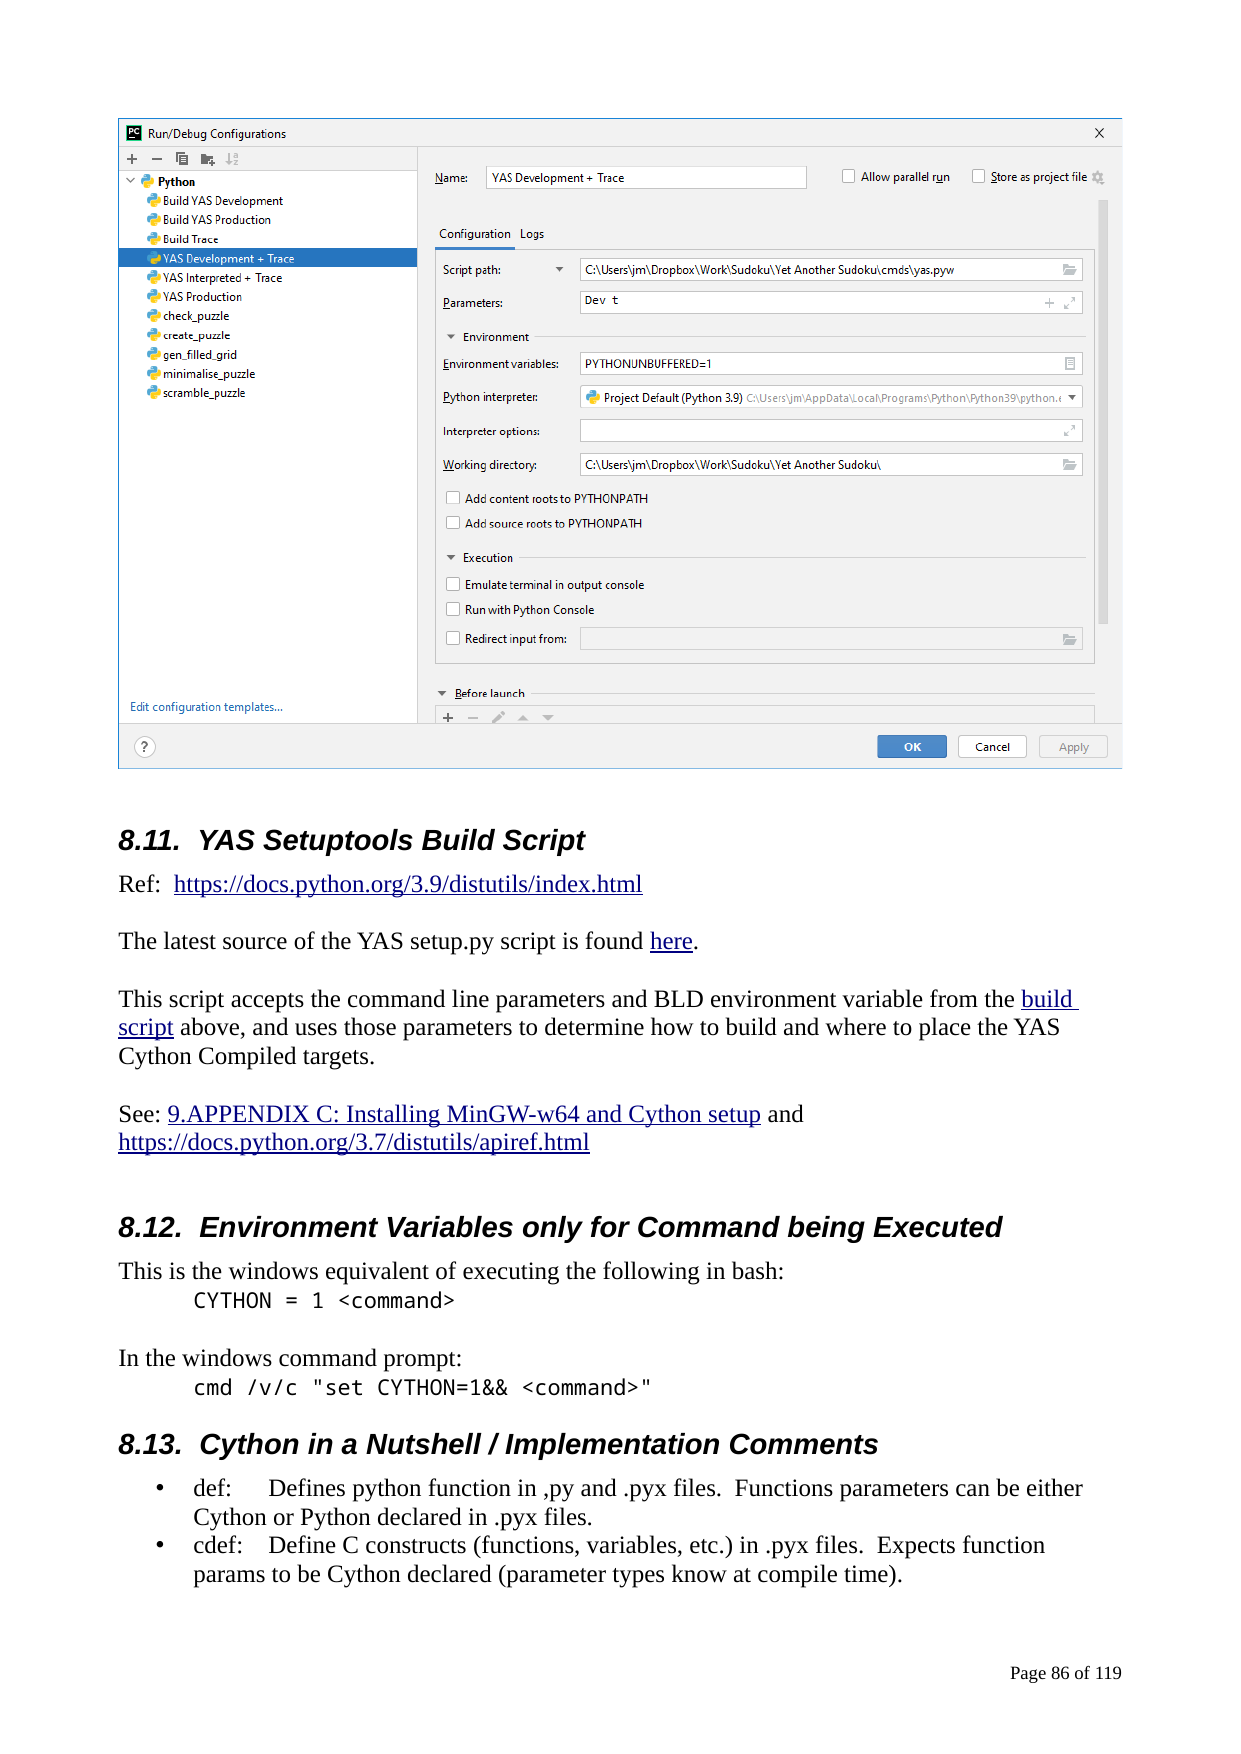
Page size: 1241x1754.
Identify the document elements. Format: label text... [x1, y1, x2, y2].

text Ref: https://docs.python.org/3.9/distutils/index.html [118, 869, 1122, 897]
subtitle Cython in a Nutshell / Implementation Comments [118, 1427, 1122, 1460]
text This script accepts the command line parameters and BLD environment variable from the build script above, and uses those parameters to determine how to build and where to place the YAS Cython Compiled targets. [118, 984, 1122, 1070]
text The latest source of the YAS setup.py script is found here. [118, 926, 1122, 955]
picture [118, 118, 1123, 769]
subtitle Environment Variables only for Command being Executed [118, 1210, 1122, 1243]
text cmd /v/c "set CYTHON=1&& <command>" [193, 1372, 1122, 1402]
list def: Defines python function in ,py and .pyx files. Functions parameters can be either Cython or Python declared in .pyx files. [156, 1473, 1122, 1530]
text This is the windows equivalent of executing the following in bash: [118, 1256, 1122, 1285]
subtitle YAS Setuptools Build Script [118, 823, 1122, 856]
text See: 9.APPENDIX C: Installing MinGW-w64 and Cython setup and https://docs.python.org/3.7/distutils/apiref.html [118, 1099, 1122, 1156]
text In the windows command prompt: [118, 1343, 1122, 1372]
text CYTHON = 1 <command> [193, 1285, 1122, 1314]
list cdef: Define C constructs (functions, variables, etc.) in .pyx files. Expects function params to be Cython declared (parameter types know at compile time). [156, 1530, 1122, 1588]
